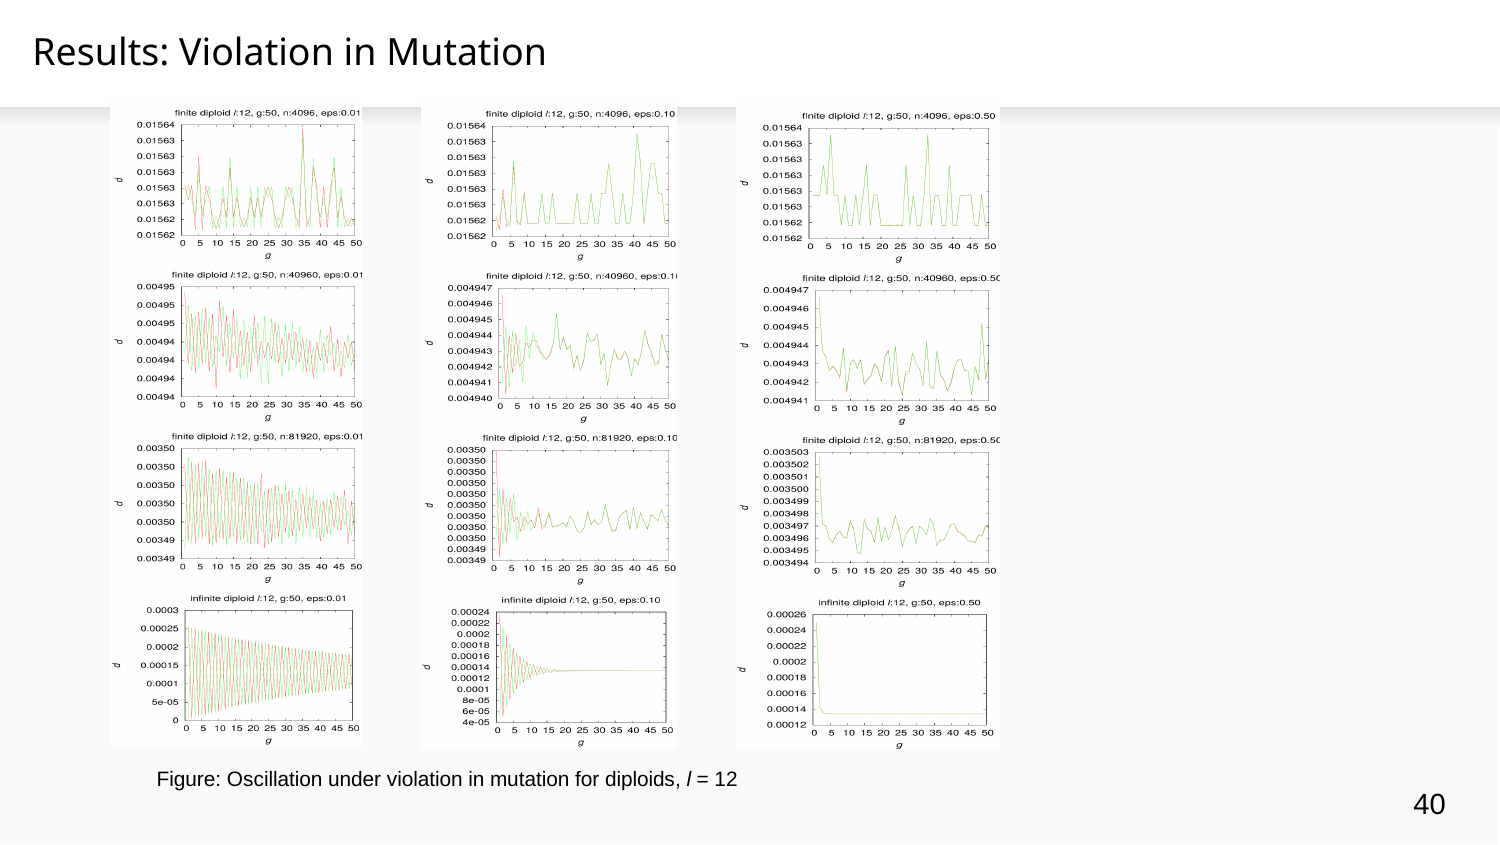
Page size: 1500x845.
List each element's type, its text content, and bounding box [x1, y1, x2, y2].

picture [110, 97, 362, 747]
picture [421, 98, 677, 750]
picture [736, 101, 1000, 750]
title Results: Violation in Mutation [32, 1, 1481, 101]
text_box Figure: Oscillation under violation in mutation for diploids, l = 12 [141, 760, 852, 800]
